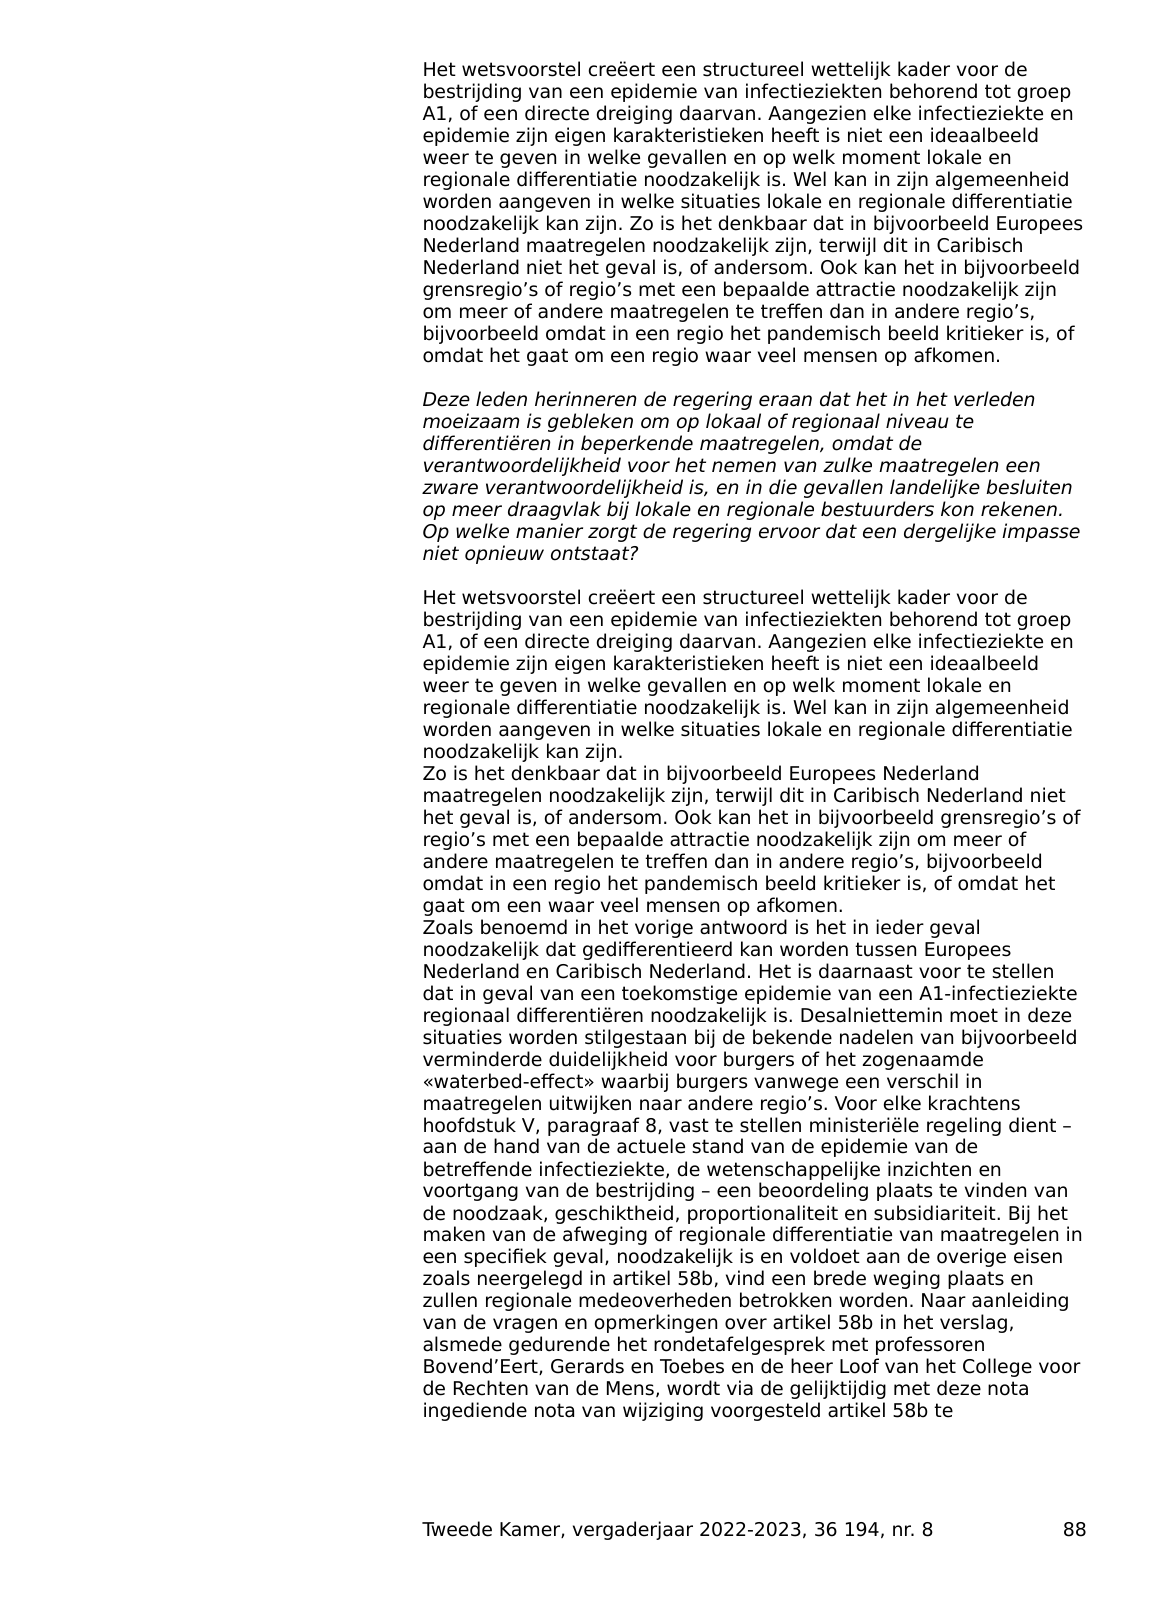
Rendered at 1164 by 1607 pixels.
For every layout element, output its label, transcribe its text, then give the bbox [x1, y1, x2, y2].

text Zoals benoemd in het vorige antwoord is het in ieder geval noodzakelijk dat gedifferentieerd kan worden tussen Europees Nederland en Caribisch Nederland. Het is daarnaast voor te stellen dat in geval van een toekomstige epidemie van een A1-infectieziekte regionaal differentiëren noodzakelijk is. Desalniettemin moet in deze situaties worden stilgestaan bij de bekende nadelen van bijvoorbeeld verminderde duidelijkheid voor burgers of het zogenaamde «waterbed-effect» waarbij burgers vanwege een verschil in maatregelen uitwijken naar andere regio’s. Voor elke krachtens hoofdstuk V, paragraaf 8, vast te stellen ministeriële regeling dient – aan de hand van de actuele stand van de epidemie van de betreffende infectieziekte, de wetenschappelijke inzichten en voortgang van de bestrijding – een beoordeling plaats te vinden van de noodzaak, geschiktheid, proportionaliteit en subsidiariteit. Bij het maken van de afweging of regionale differentiatie van maatregelen in een specifiek geval, noodzakelijk is en voldoet aan de overige eisen zoals neergelegd in artikel 58b, vind een brede weging plaats en zullen regionale medeoverheden betrokken worden. Naar aanleiding van de vragen en opmerkingen over artikel 58b in het verslag, alsmede gedurende het rondetafelgesprek met professoren Bovend’Eert, Gerards en Toebes en de heer Loof van het College voor de Rechten van de Mens, wordt via de gelijktijdig met deze nota ingediende nota van wijziging voorgesteld artikel 58b te [422, 917, 1087, 1422]
text Het wetsvoorstel creëert een structureel wettelijk kader voor de bestrijding van een epidemie van infectieziekten behorend tot groep A1, of een directe dreiging daarvan. Aangezien elke infectieziekte en epidemie zijn eigen karakteristieken heeft is niet een ideaalbeeld weer te geven in welke gevallen en op welk moment lokale en regionale differentiatie noodzakelijk is. Wel kan in zijn algemeenheid worden aangeven in welke situaties lokale en regionale differentiatie noodzakelijk kan zijn. Zo is het denkbaar dat in bijvoorbeeld Europees Nederland maatregelen noodzakelijk zijn, terwijl dit in Caribisch Nederland niet het geval is, of andersom. Ook kan het in bijvoorbeeld grensregio’s of regio’s met een bepaalde attractie noodzakelijk zijn om meer of andere maatregelen te treffen dan in andere regio’s, bijvoorbeeld omdat in een regio het pandemisch beeld kritieker is, of omdat het gaat om een regio waar veel mensen op afkomen. [422, 59, 1087, 367]
text Zo is het denkbaar dat in bijvoorbeeld Europees Nederland maatregelen noodzakelijk zijn, terwijl dit in Caribisch Nederland niet het geval is, of andersom. Ook kan het in bijvoorbeeld grensregio’s of regio’s met een bepaalde attractie noodzakelijk zijn om meer of andere maatregelen te treffen dan in andere regio’s, bijvoorbeeld omdat in een regio het pandemisch beeld kritieker is, of omdat het gaat om een waar veel mensen op afkomen. [422, 763, 1087, 917]
text Deze leden herinneren de regering eraan dat het in het verleden moeizaam is gebleken om op lokaal of regionaal niveau te differentiëren in beperkende maatregelen, omdat de verantwoordelijkheid voor het nemen van zulke maatregelen een zware verantwoordelijkheid is, en in die gevallen landelijke besluiten op meer draagvlak bij lokale en regionale bestuurders kon rekenen. Op welke manier zorgt de regering ervoor dat een dergelijke impasse niet opnieuw ontstaat? [422, 389, 1087, 565]
text Het wetsvoorstel creëert een structureel wettelijk kader voor de bestrijding van een epidemie van infectieziekten behorend tot groep A1, of een directe dreiging daarvan. Aangezien elke infectieziekte en epidemie zijn eigen karakteristieken heeft is niet een ideaalbeeld weer te geven in welke gevallen en op welk moment lokale en regionale differentiatie noodzakelijk is. Wel kan in zijn algemeenheid worden aangeven in welke situaties lokale en regionale differentiatie noodzakelijk kan zijn. [422, 587, 1087, 763]
